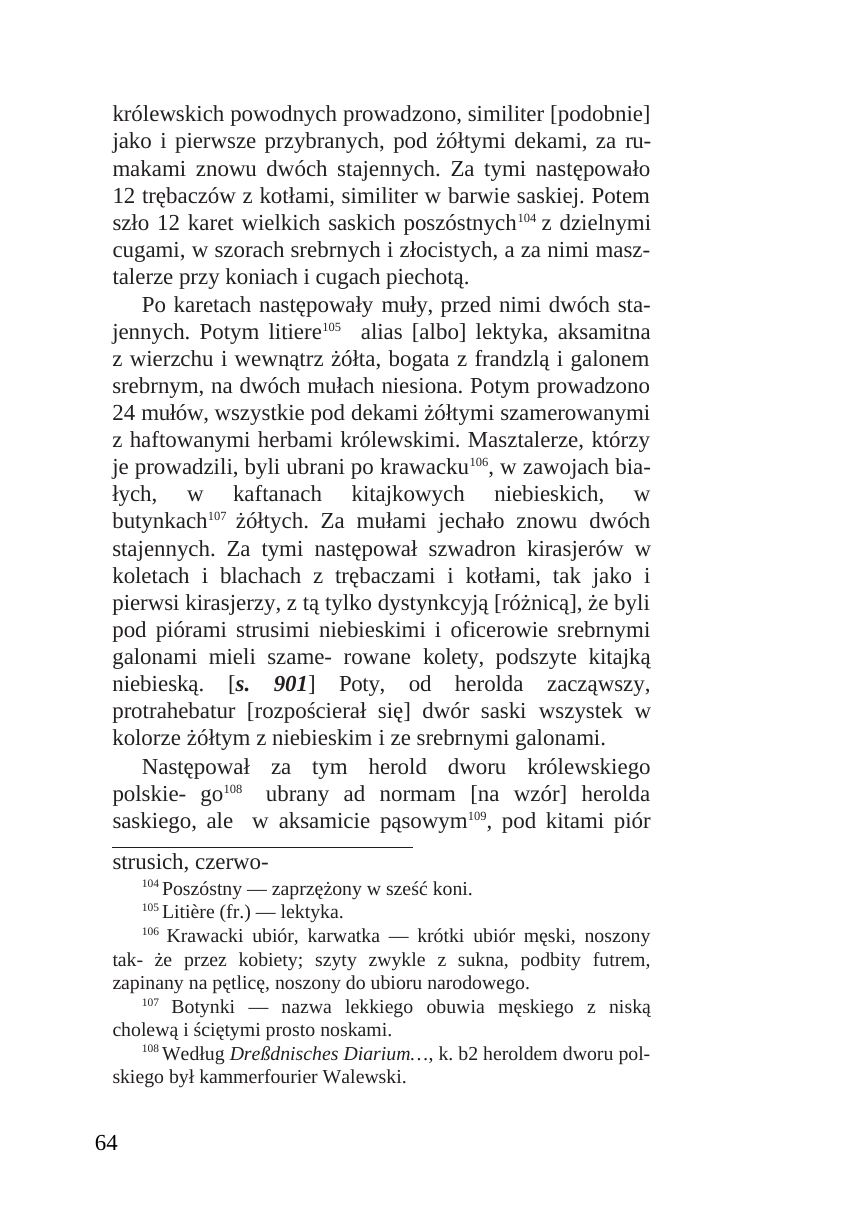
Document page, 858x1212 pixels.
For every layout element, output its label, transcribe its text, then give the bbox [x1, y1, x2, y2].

text 104 Poszóstny — zaprzężony w sześć koni. [142, 876, 807, 899]
text 106 Krawacki ubiór, karwatka — krótki ubiór męski, noszony tak- że przez kobiety; szyty zwykle z sukna, podbity futrem, zapinany na pętlicę, noszony do ubioru narodowego. [112, 924, 651, 994]
text 107 Botynki — nazwa lekkiego obuwia męskiego z niską cholewą i ściętymi prosto noskami. [112, 995, 651, 1041]
text 108 Według Dreßdnisches Diarium…, k. b2 heroldem dworu pol- skiego był kammerfourier Walewski. [112, 1042, 651, 1088]
text Po karetach następowały muły, przed nimi dwóch sta- jennych. Potym litiere105 alias [albo] lektyka, aksamitna z wierzchu i wewnątrz żółta, bogata z frandzlą i galonem srebrnym, na dwóch mułach niesiona. Potym prowadzono 24 mułów, wszystkie pod dekami żółtymi szamerowanymi z haftowanymi herbami królewskimi. Masztalerze, którzy je prowadzili, byli ubrani po krawacku106, w zawojach bia- łych, w kaftanach kitajkowych niebieskich, w butynkach107 żółtych. Za mułami jechało znowu dwóch stajennych. Za tymi następował szwadron kirasjerów w koletach i blachach z trębaczami i kotłami, tak jako i pierwsi kirasjerzy, z tą tylko dystynkcyją [różnicą], że byli pod piórami strusimi niebieskimi i oficerowie srebrnymi galonami mieli szame- rowane kolety, podszyte kitajką niebieską. [s. 901] Poty, od herolda zacząwszy, protrahebatur [rozpościerał się] dwór saski wszystek w kolorze żółtym z niebieskim i ze srebrnymi galonami. [112, 291, 651, 751]
text 105 Litière (fr.) — lektyka. [142, 900, 807, 923]
text Następował za tym herold dworu królewskiego polskie- go108 ubrany ad normam [na wzór] herolda saskiego, ale w aksamicie pąsowym109, pod kitami piór strusich, czerwo- [112, 753, 651, 874]
text królewskich powodnych prowadzono, similiter [podobnie] jako i pierwsze przybranych, pod żółtymi dekami, za ru- makami znowu dwóch stajennych. Za tymi następowało 12 trębaczów z kotłami, similiter w barwie saskiej. Potem szło 12 karet wielkich saskich poszóstnych104 z dzielnymi cugami, w szorach srebrnych i złocistych, a za nimi masz- talerze przy koniach i cugach piechotą. [112, 101, 651, 289]
